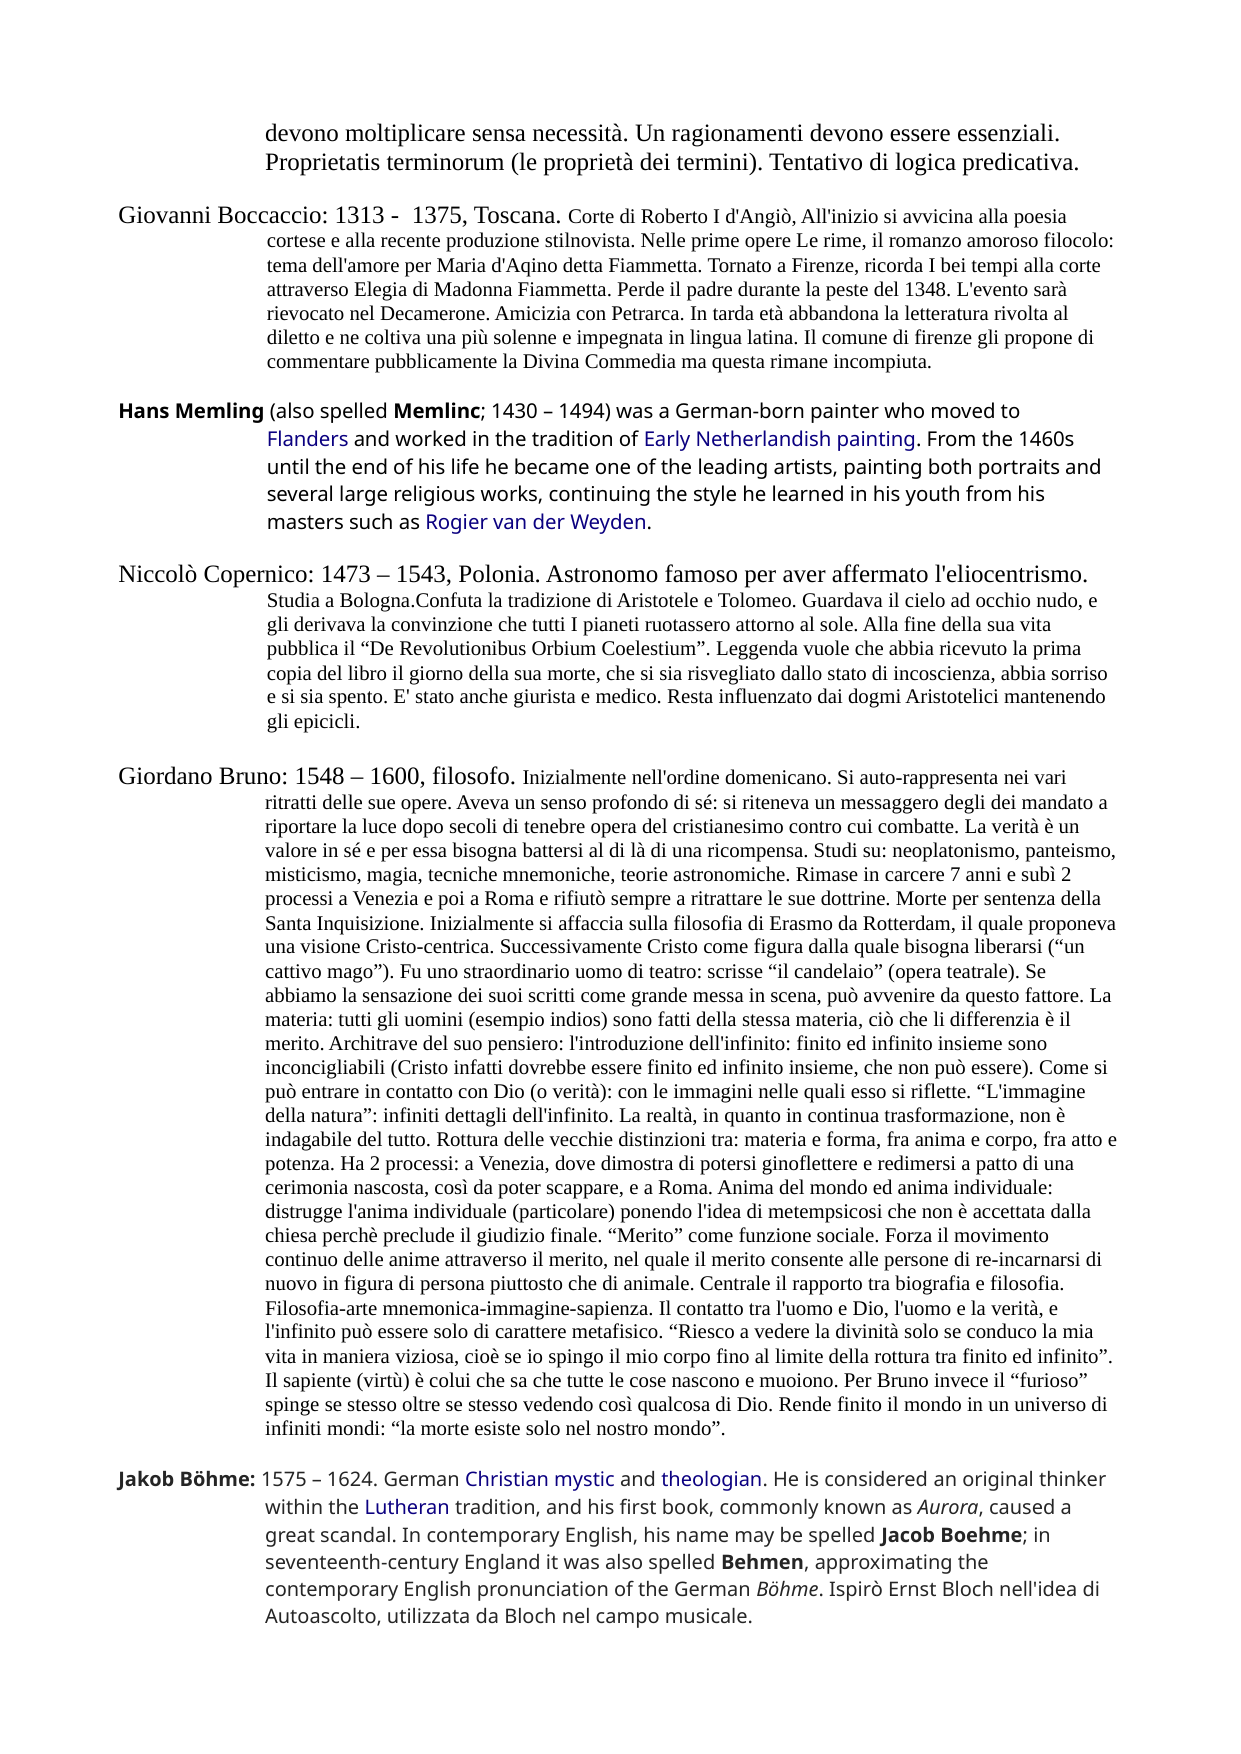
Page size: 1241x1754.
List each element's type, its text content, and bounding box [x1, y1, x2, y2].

text Giordano Bruno: 1548 – 1600, filosofo. Inizialmente nell'ordine domenicano. Si auto-rappresenta nei vari ritratti delle sue opere. Aveva un senso profondo di sé: si riteneva un messaggero degli dei mandato a riportare la luce dopo secoli di tenebre opera del cristianesimo contro cui combatte. La verità è un valore in sé e per essa bisogna battersi al di là di una ricompensa. Studi su: neoplatonismo, panteismo, misticismo, magia, tecniche mnemoniche, teorie astronomiche. Rimase in carcere 7 anni e subì 2 processi a Venezia e poi a Roma e rifiutò sempre a ritrattare le sue dottrine. Morte per sentenza della Santa Inquisizione. Inizialmente si affaccia sulla filosofia di Erasmo da Rotterdam, il quale proponeva una visione Cristo-centrica. Successivamente Cristo come figura dalla quale bisogna liberarsi (“un cattivo mago”). Fu uno straordinario uomo di teatro: scrisse “il candelaio” (opera teatrale). Se abbiamo la sensazione dei suoi scritti come grande messa in scena, può avvenire da questo fattore. La materia: tutti gli uomini (esempio indios) sono fatti della stessa materia, ciò che li differenzia è il merito. Architrave del suo pensiero: l'introduzione dell'infinito: finito ed infinito insieme sono inconcigliabili (Cristo infatti dovrebbe essere finito ed infinito insieme, che non può essere). Come si può entrare in contatto con Dio (o verità): con le immagini nelle quali esso si riflette. “L'immagine della natura”: infiniti dettagli dell'infinito. La realtà, in quanto in continua trasformazione, non è indagabile del tutto. Rottura delle vecchie distinzioni tra: materia e forma, fra anima e corpo, fra atto e potenza. Ha 2 processi: a Venezia, dove dimostra di potersi ginoflettere e redimersi a patto di una cerimonia nascosta, così da poter scappare, e a Roma. Anima del mondo ed anima individuale: distrugge l'anima individuale (particolare) ponendo l'idea di metempsicosi che non è accettata dalla chiesa perchè preclude il giudizio finale. “Merito” come funzione sociale. Forza il movimento continuo delle anime attraverso il merito, nel quale il merito consente alle persone di re-incarnarsi di nuovo in figura di persona piuttosto che di animale. Centrale il rapporto tra biografia e filosofia. Filosofia-arte mnemonica-immagine-sapienza. Il contatto tra l'uomo e Dio, l'uomo e la verità, e l'infinito può essere solo di carattere metafisico. “Riesco a vedere la divinità solo se conduco la mia vita in maniera viziosa, cioè se io spingo il mio corpo fino al limite della rottura tra finito ed infinito”. Il sapiente (virtù) è colui che sa che tutte le cose nascono e muoiono. Per Bruno invece il “furioso” spinge se stesso oltre se stesso vedendo così qualcosa di Dio. Rende finito il mondo in un universo di infiniti mondi: “la morte esiste solo nel nostro mondo”. [118, 761, 1122, 1440]
text Hans Memling (also spelled Memlinc; 1430 – 1494) was a German-born painter who moved to Flanders and worked in the tradition of Early Netherlandish painting. From the 1460s until the end of his life he became one of the leading artists, painting both portraits and several large religious works, continuing the style he learned in his youth from his masters such as Rogier van der Weyden. [118, 397, 1122, 535]
text Jakob Böhme: 1575 – 1624. German Christian mystic and theologian. He is considered an original thinker within the Lutheran tradition, and his first book, commonly known as Aurora, caused a great scandal. In contemporary English, his name may be spelled Jacob Boehme; in seventeenth-century England it was also spelled Behmen, approximating the contemporary English pronunciation of the German Böhme. Ispirò Ernst Bloch nell'idea di Autoascolto, utilizzata da Bloch nel campo musicale. [118, 1464, 1122, 1630]
text devono moltiplicare sensa necessità. Un ragionamenti devono essere essenziali. Proprietatis terminorum (le proprietà dei termini). Tentativo di logica predicativa. [118, 118, 1122, 176]
text Niccolò Copernico: 1473 – 1543, Polonia. Astronomo famoso per aver affermato l'eliocentrismo. Studia a Bologna.Confuta la tradizione di Aristotele e Tolomeo. Guardava il cielo ad occhio nudo, e gli derivava la convinzione che tutti I pianeti ruotassero attorno al sole. Alla fine della sua vita pubblica il “De Revolutionibus Orbium Coelestium”. Leggenda vuole che abbia ricevuto la prima copia del libro il giorno della sua morte, che si sia risvegliato dallo stato di incoscienza, abbia sorriso e si sia spento. E' stato anche giurista e medico. Resta influenzato dai dogmi Aristotelici mantenendo gli epicicli. [118, 559, 1122, 733]
text Giovanni Boccaccio: 1313 - 1375, Toscana. Corte di Roberto I d'Angiò, All'inizio si avvicina alla poesia cortese e alla recente produzione stilnovista. Nelle prime opere Le rime, il romanzo amoroso filocolo: tema dell'amore per Maria d'Aqino detta Fiammetta. Tornato a Firenze, ricorda I bei tempi alla corte attraverso Elegia di Madonna Fiammetta. Perde il padre durante la peste del 1348. L'evento sarà rievocato nel Decamerone. Amicizia con Petrarca. In tarda età abbandona la letteratura rivolta al diletto e ne coltiva una più solenne e impegnata in lingua latina. Il comune di firenze gli propone di commentare pubblicamente la Divina Commedia ma questa rimane incompiuta. [118, 200, 1122, 373]
